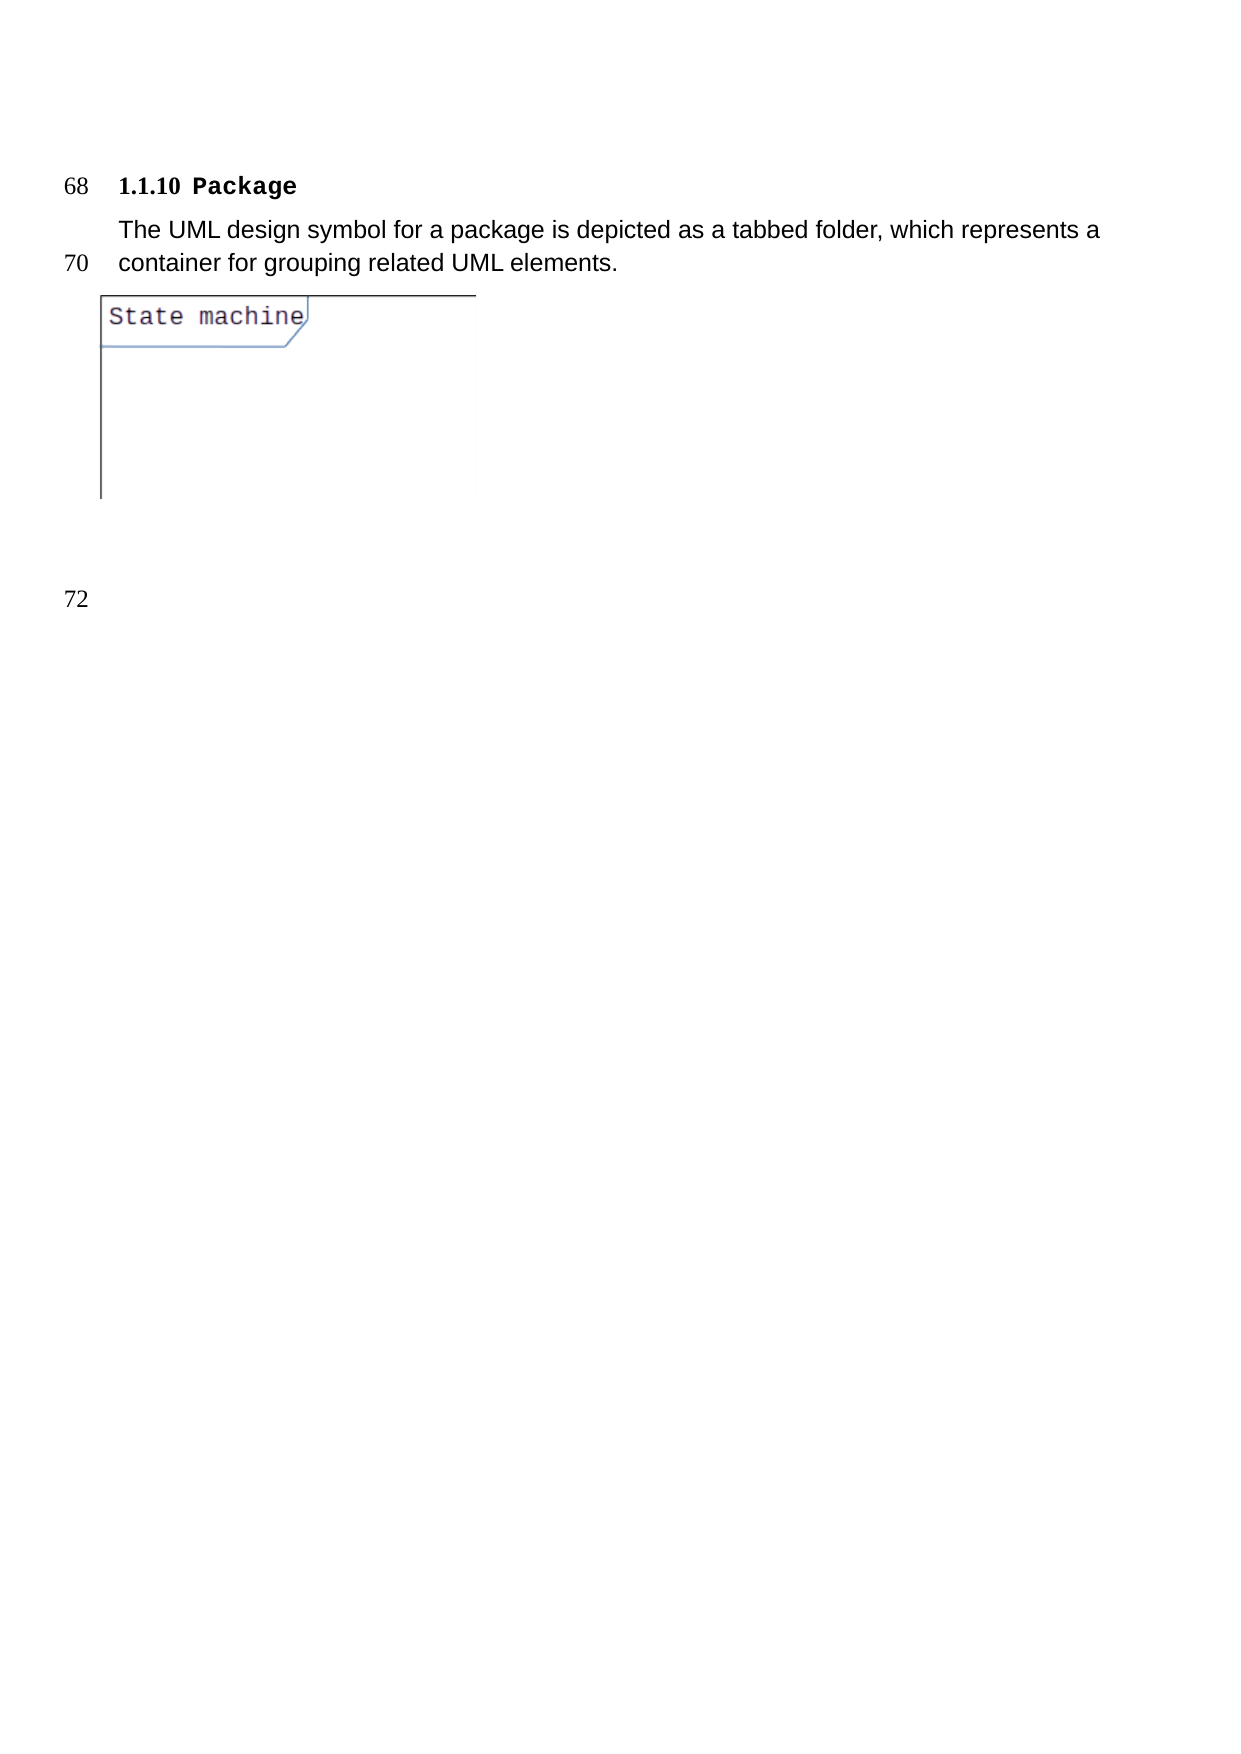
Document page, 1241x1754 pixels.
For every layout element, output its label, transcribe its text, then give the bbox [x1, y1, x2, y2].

text The UML design symbol for a package is depicted as a tabbed folder, which represents a container for grouping related UML elements. [118, 215, 1122, 277]
picture [94, 295, 477, 499]
subtitle Package [118, 171, 1122, 202]
